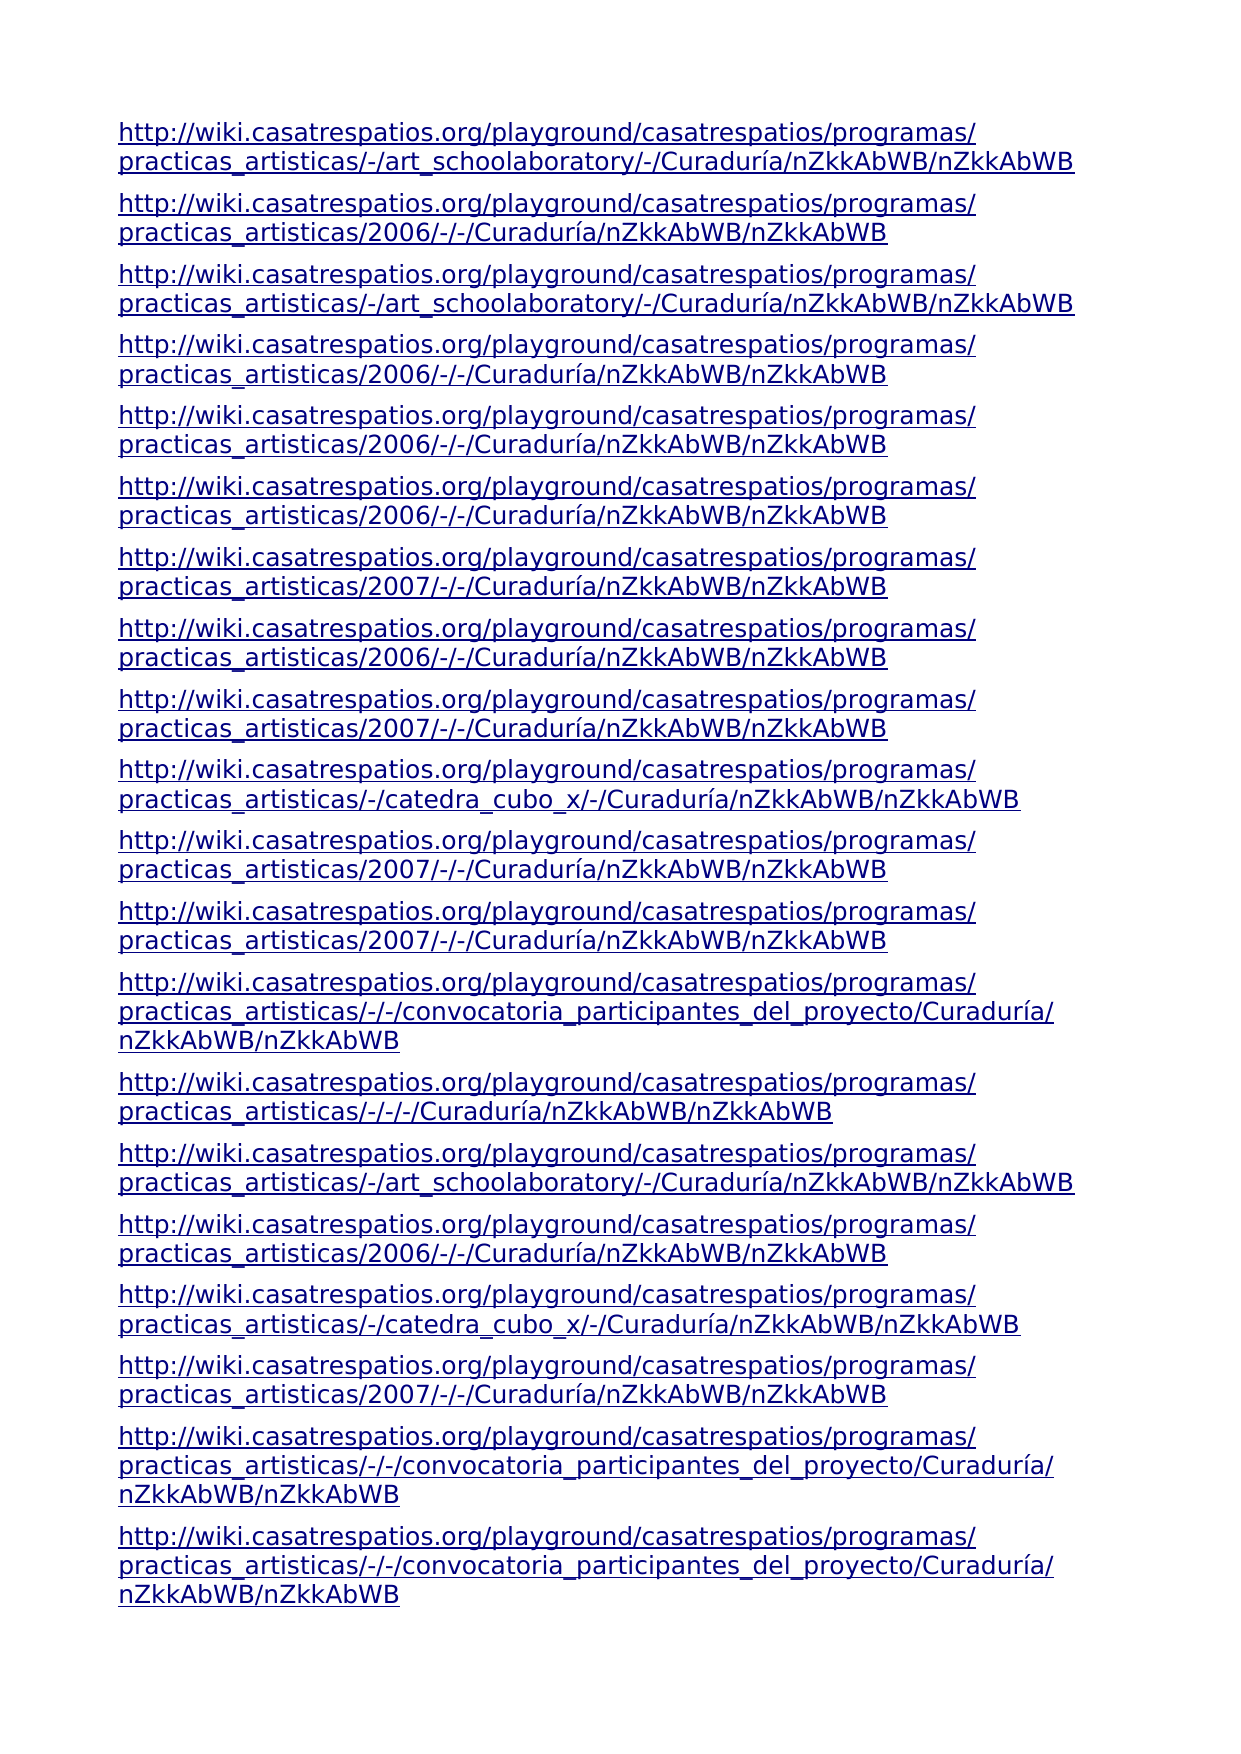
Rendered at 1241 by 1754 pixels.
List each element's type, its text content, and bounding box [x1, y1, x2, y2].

text http://wiki.casatrespatios.org/playground/casatrespatios/programas/practicas_artisticas/-/-/convocatoria_participantes_del_proyecto/Curaduría/nZkkAbWB/nZkkAbWB [118, 1422, 1122, 1510]
text http://wiki.casatrespatios.org/playground/casatrespatios/programas/practicas_artisticas/-/-/convocatoria_participantes_del_proyecto/Curaduría/nZkkAbWB/nZkkAbWB [118, 968, 1122, 1056]
text http://wiki.casatrespatios.org/playground/casatrespatios/programas/practicas_artisticas/-/art_schoolaboratory/-/Curaduría/nZkkAbWB/nZkkAbWB [118, 118, 1122, 176]
text http://wiki.casatrespatios.org/playground/casatrespatios/programas/practicas_artisticas/2006/-/-/Curaduría/nZkkAbWB/nZkkAbWB [118, 331, 1122, 389]
text http://wiki.casatrespatios.org/playground/casatrespatios/programas/practicas_artisticas/2007/-/-/Curaduría/nZkkAbWB/nZkkAbWB [118, 826, 1122, 885]
text http://wiki.casatrespatios.org/playground/casatrespatios/programas/practicas_artisticas/2006/-/-/Curaduría/nZkkAbWB/nZkkAbWB [118, 189, 1122, 247]
text http://wiki.casatrespatios.org/playground/casatrespatios/programas/practicas_artisticas/2007/-/-/Curaduría/nZkkAbWB/nZkkAbWB [118, 897, 1122, 956]
text http://wiki.casatrespatios.org/playground/casatrespatios/programas/practicas_artisticas/-/catedra_cubo_x/-/Curaduría/nZkkAbWB/nZkkAbWB [118, 756, 1122, 814]
text http://wiki.casatrespatios.org/playground/casatrespatios/programas/practicas_artisticas/2006/-/-/Curaduría/nZkkAbWB/nZkkAbWB [118, 472, 1122, 531]
text http://wiki.casatrespatios.org/playground/casatrespatios/programas/practicas_artisticas/-/-/-/Curaduría/nZkkAbWB/nZkkAbWB [118, 1068, 1122, 1126]
text http://wiki.casatrespatios.org/playground/casatrespatios/programas/practicas_artisticas/2007/-/-/Curaduría/nZkkAbWB/nZkkAbWB [118, 685, 1122, 743]
text http://wiki.casatrespatios.org/playground/casatrespatios/programas/practicas_artisticas/-/art_schoolaboratory/-/Curaduría/nZkkAbWB/nZkkAbWB [118, 1139, 1122, 1197]
text http://wiki.casatrespatios.org/playground/casatrespatios/programas/practicas_artisticas/-/catedra_cubo_x/-/Curaduría/nZkkAbWB/nZkkAbWB [118, 1281, 1122, 1339]
text http://wiki.casatrespatios.org/playground/casatrespatios/programas/practicas_artisticas/2007/-/-/Curaduría/nZkkAbWB/nZkkAbWB [118, 543, 1122, 601]
text http://wiki.casatrespatios.org/playground/casatrespatios/programas/practicas_artisticas/2006/-/-/Curaduría/nZkkAbWB/nZkkAbWB [118, 1210, 1122, 1268]
text http://wiki.casatrespatios.org/playground/casatrespatios/programas/practicas_artisticas/-/-/convocatoria_participantes_del_proyecto/Curaduría/nZkkAbWB/nZkkAbWB [118, 1522, 1122, 1610]
text http://wiki.casatrespatios.org/playground/casatrespatios/programas/practicas_artisticas/2006/-/-/Curaduría/nZkkAbWB/nZkkAbWB [118, 401, 1122, 460]
text http://wiki.casatrespatios.org/playground/casatrespatios/programas/practicas_artisticas/2007/-/-/Curaduría/nZkkAbWB/nZkkAbWB [118, 1351, 1122, 1410]
text http://wiki.casatrespatios.org/playground/casatrespatios/programas/practicas_artisticas/-/art_schoolaboratory/-/Curaduría/nZkkAbWB/nZkkAbWB [118, 260, 1122, 318]
text http://wiki.casatrespatios.org/playground/casatrespatios/programas/practicas_artisticas/2006/-/-/Curaduría/nZkkAbWB/nZkkAbWB [118, 614, 1122, 672]
